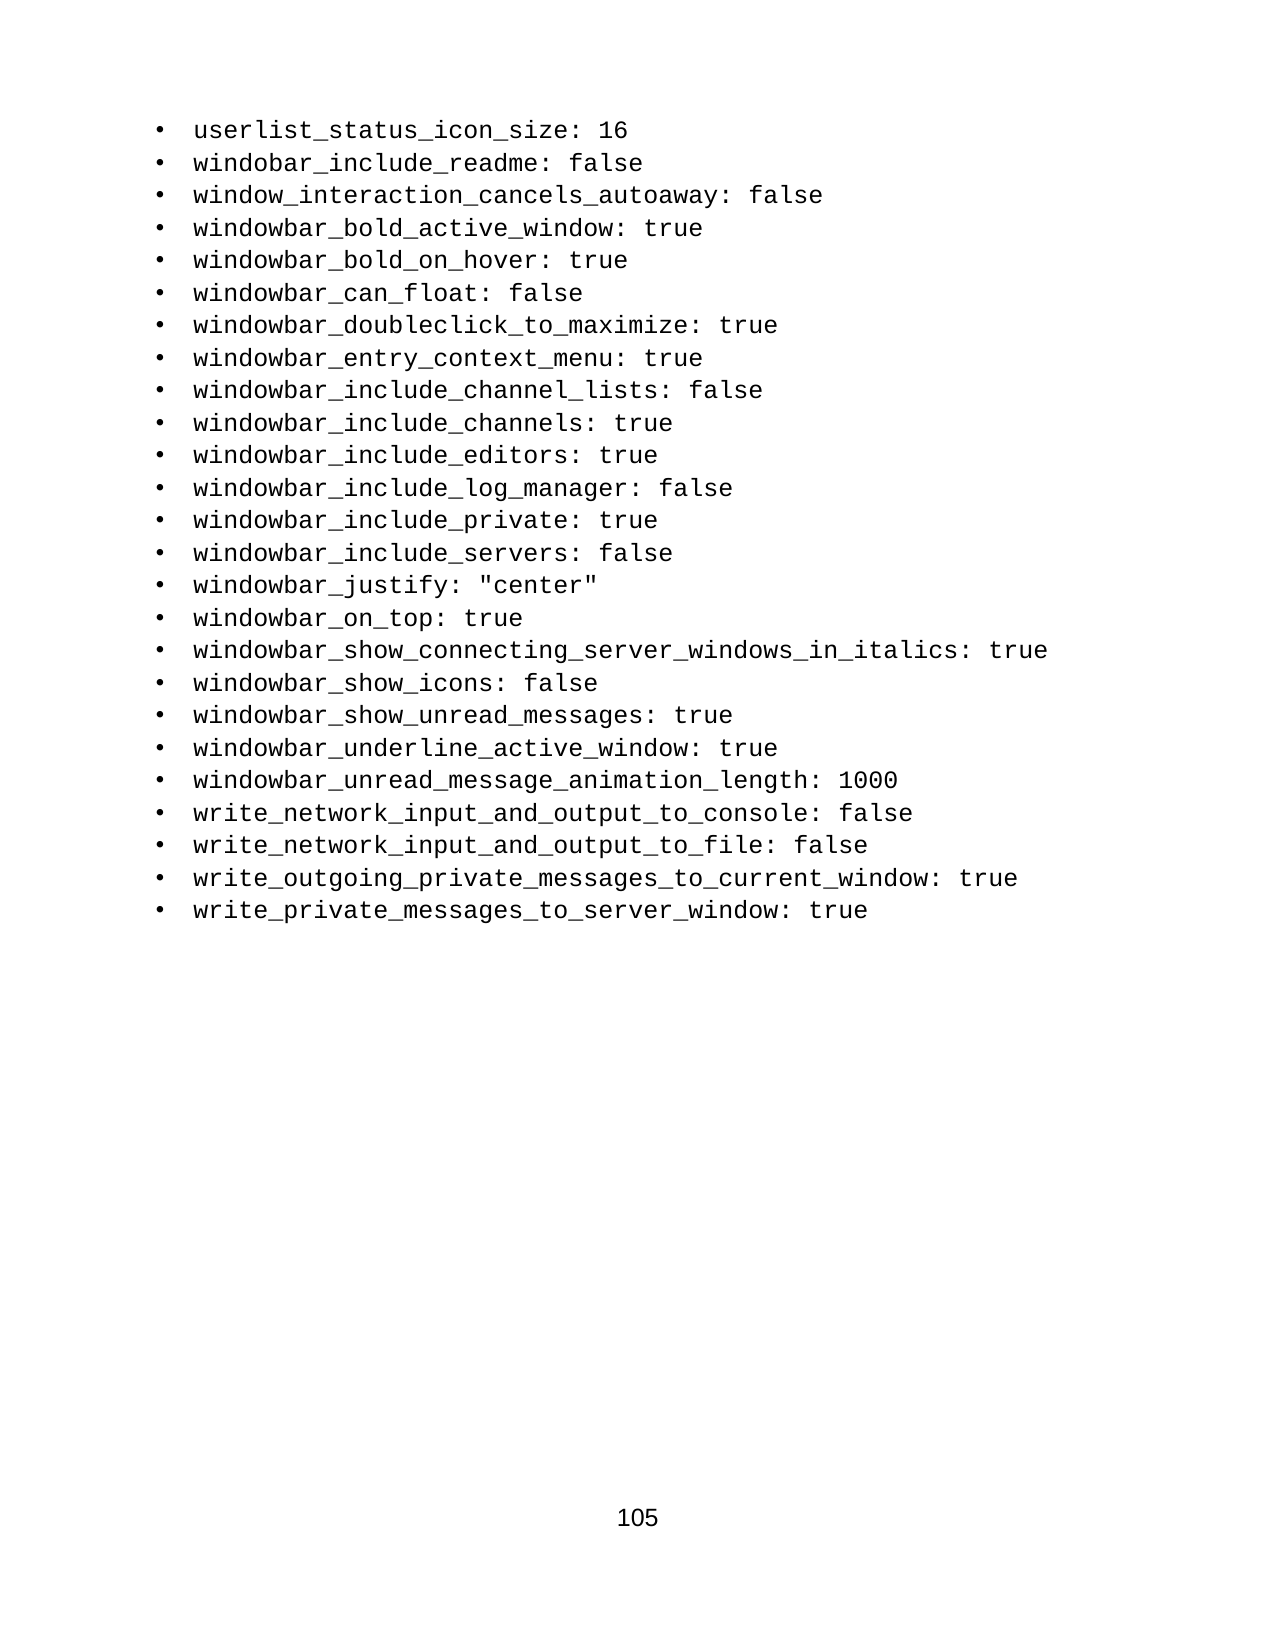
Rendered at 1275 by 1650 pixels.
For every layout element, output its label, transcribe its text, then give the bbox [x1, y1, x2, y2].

list window_interaction_cancels_autoaway: false [156, 183, 1157, 211]
list windowbar_include_private: true [156, 508, 1157, 536]
list windowbar_unread_message_animation_length: 1000 [156, 768, 1157, 796]
list windowbar_include_channels: true [156, 411, 1157, 439]
list windowbar_bold_active_window: true [156, 216, 1157, 244]
list windowbar_doubleclick_to_maximize: true [156, 313, 1157, 341]
list write_network_input_and_output_to_file: false [156, 833, 1157, 861]
list windowbar_underline_active_window: true [156, 736, 1157, 764]
list write_outgoing_private_messages_to_current_window: true [156, 866, 1157, 894]
list windowbar_bold_on_hover: true [156, 248, 1157, 276]
list windowbar_can_float: false [156, 281, 1157, 309]
list windobar_include_readme: false [156, 151, 1157, 179]
list windowbar_show_unread_messages: true [156, 703, 1157, 731]
list write_network_input_and_output_to_console: false [156, 801, 1157, 829]
list windowbar_entry_context_menu: true [156, 346, 1157, 374]
list write_private_messages_to_server_window: true [156, 898, 1157, 926]
list windowbar_show_icons: false [156, 671, 1157, 699]
list userlist_status_icon_size: 16 [156, 118, 1157, 146]
list windowbar_include_log_manager: false [156, 476, 1157, 504]
list windowbar_show_connecting_server_windows_in_italics: true [156, 638, 1157, 666]
list windowbar_include_editors: true [156, 443, 1157, 471]
list windowbar_include_servers: false [156, 541, 1157, 569]
list windowbar_include_channel_lists: false [156, 378, 1157, 406]
list windowbar_on_top: true [156, 606, 1157, 634]
list windowbar_justify: "center" [156, 573, 1157, 601]
